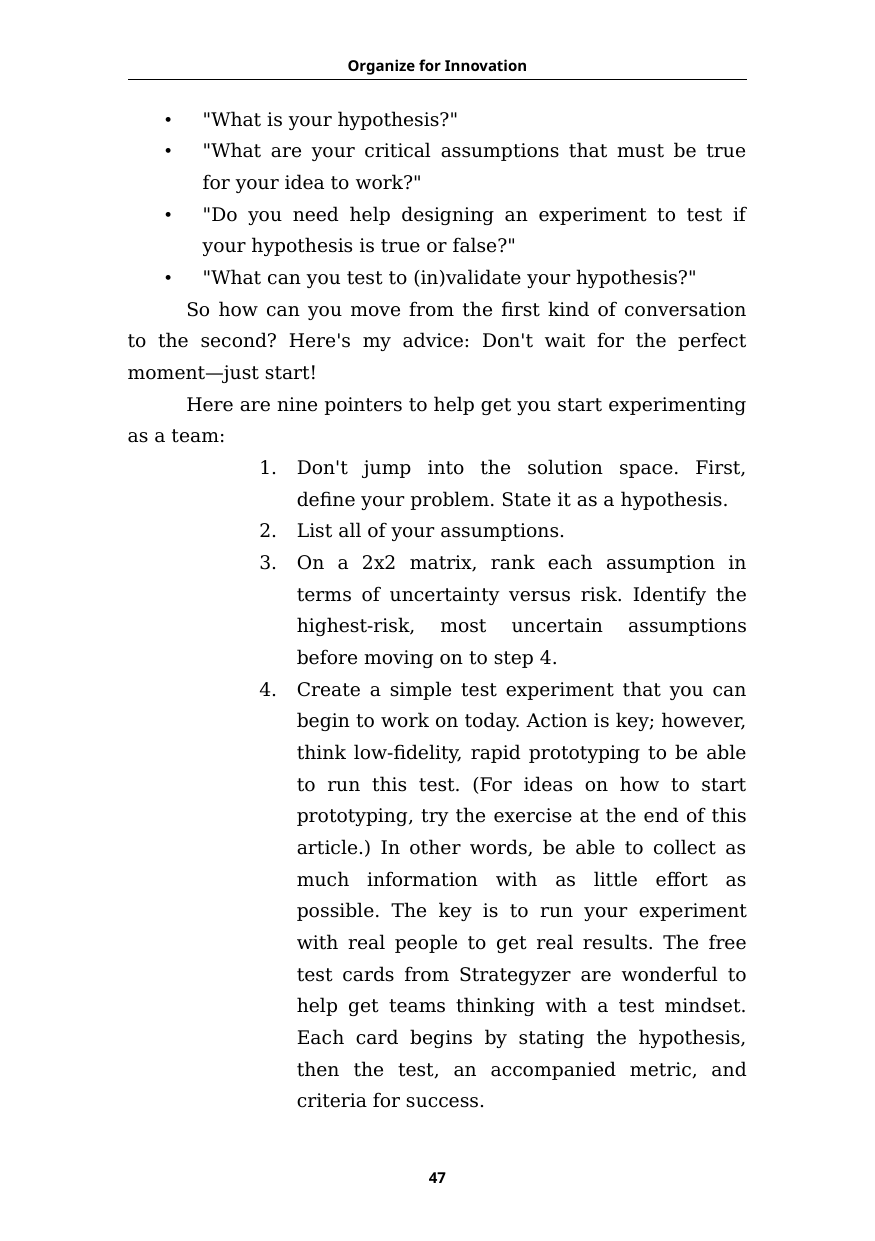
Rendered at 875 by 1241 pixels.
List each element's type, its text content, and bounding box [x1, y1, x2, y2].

list On a 2x2 matrix, rank each assumption in terms of uncertainty versus risk. Identify the highest-risk, most uncertain assumptions before moving on to step 4. [259, 552, 747, 669]
list Don't jump into the solution space. First, define your problem. State it as a hypothesis. [259, 457, 747, 511]
list "What can you test to (in)validate your hypothesis?" [165, 267, 747, 289]
list "Do you need help designing an experiment to test if your hypothesis is true or false?" [165, 204, 747, 257]
list List all of your assumptions. [259, 520, 747, 542]
text Here are nine pointers to help get you start experimenting as a team: [127, 394, 747, 447]
list Create a simple test experiment that you can begin to work on today. Action is key; however, think low-fidelity, rapid prototyping to be able to run this test. (For ideas on how to start prototyping, try the exercise at the end of this article.) In other words, be able to collect as much information with as little effort as possible. The key is to run your experiment with real people to get real results. The free test cards from Strategyzer are wonderful to help get teams thinking with a test mindset. Each card begins by stating the hypothesis, then the test, an accompanied metric, and criteria for success. [259, 679, 747, 1112]
list "What is your hypothesis?" [165, 109, 747, 131]
list "What are your critical assumptions that must be true for your idea to work?" [165, 140, 747, 194]
text So how can you move from the first kind of conversation to the second? Here's my advice: Don't wait for the perfect moment—just start! [127, 299, 747, 384]
